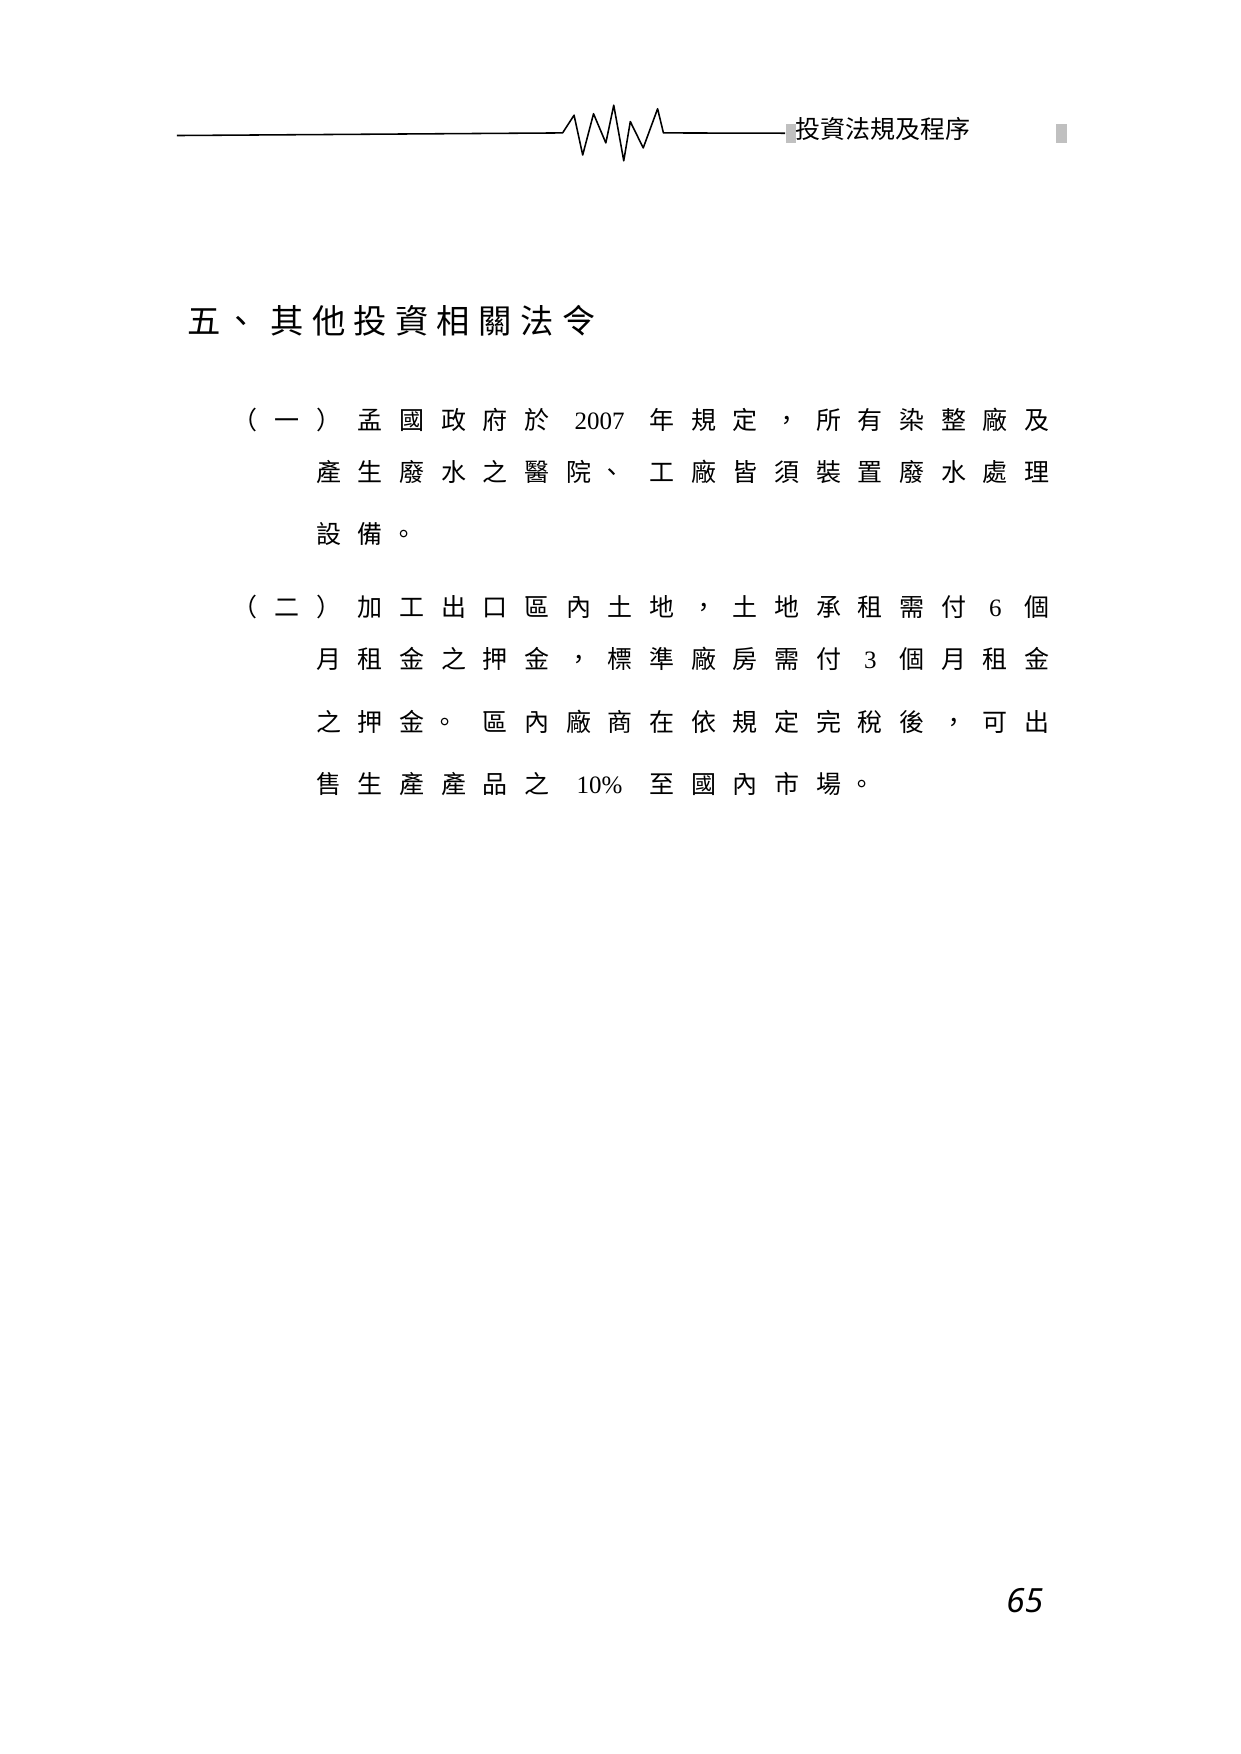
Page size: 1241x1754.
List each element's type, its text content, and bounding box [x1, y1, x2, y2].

text 五、其他投資相關法令 [183, 277, 1058, 339]
text （二）加工出口區內土地，土地承租需付6個月租金之押金，標準廠房需付3個月租金之押金。區內廠商在依規定完稅後，可出售生產產品之10%至國內市場。 [207, 554, 1058, 804]
text （一）孟國政府於2007年規定，所有染整廠及產生廢水之醫院、工廠皆須裝置廢水處理設備。 [207, 366, 1058, 554]
